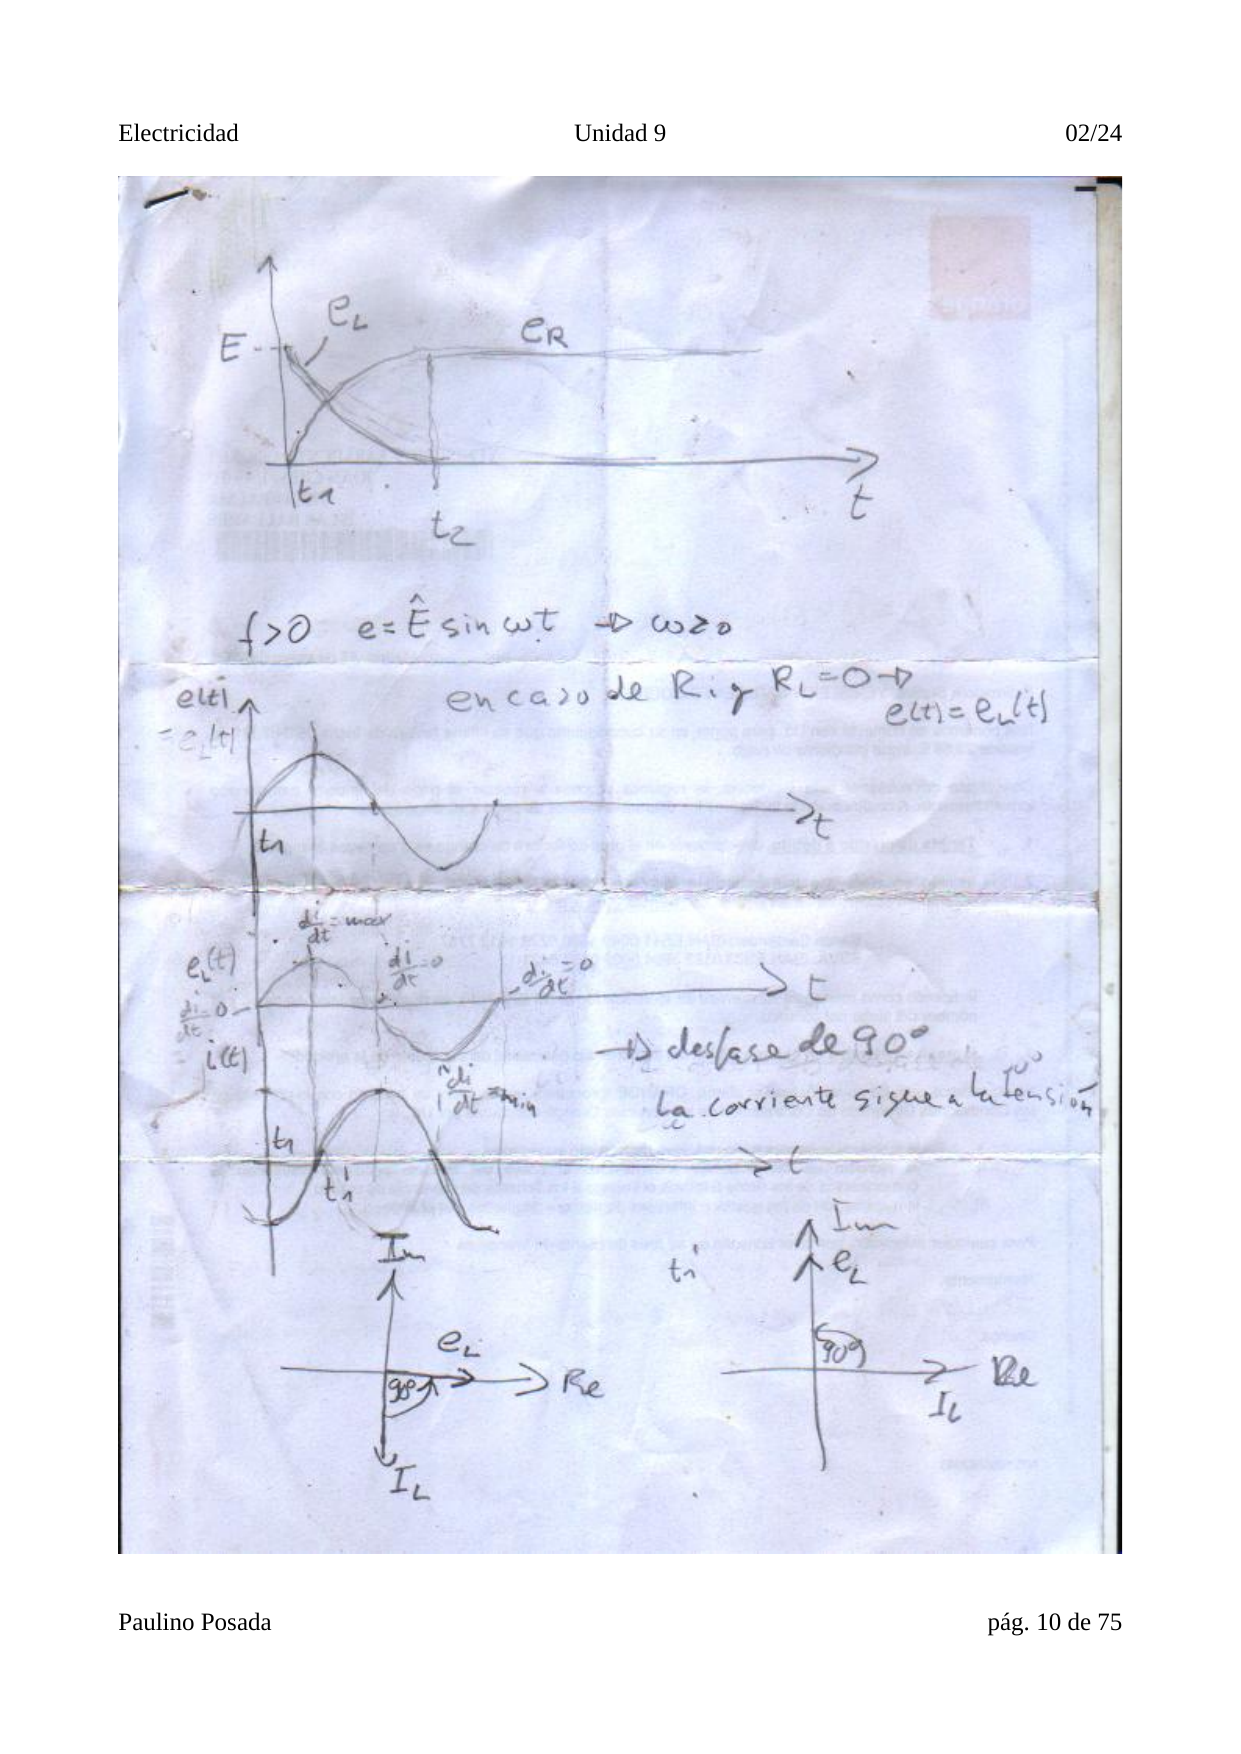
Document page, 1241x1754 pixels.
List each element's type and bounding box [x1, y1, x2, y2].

picture [118, 176, 1123, 1554]
